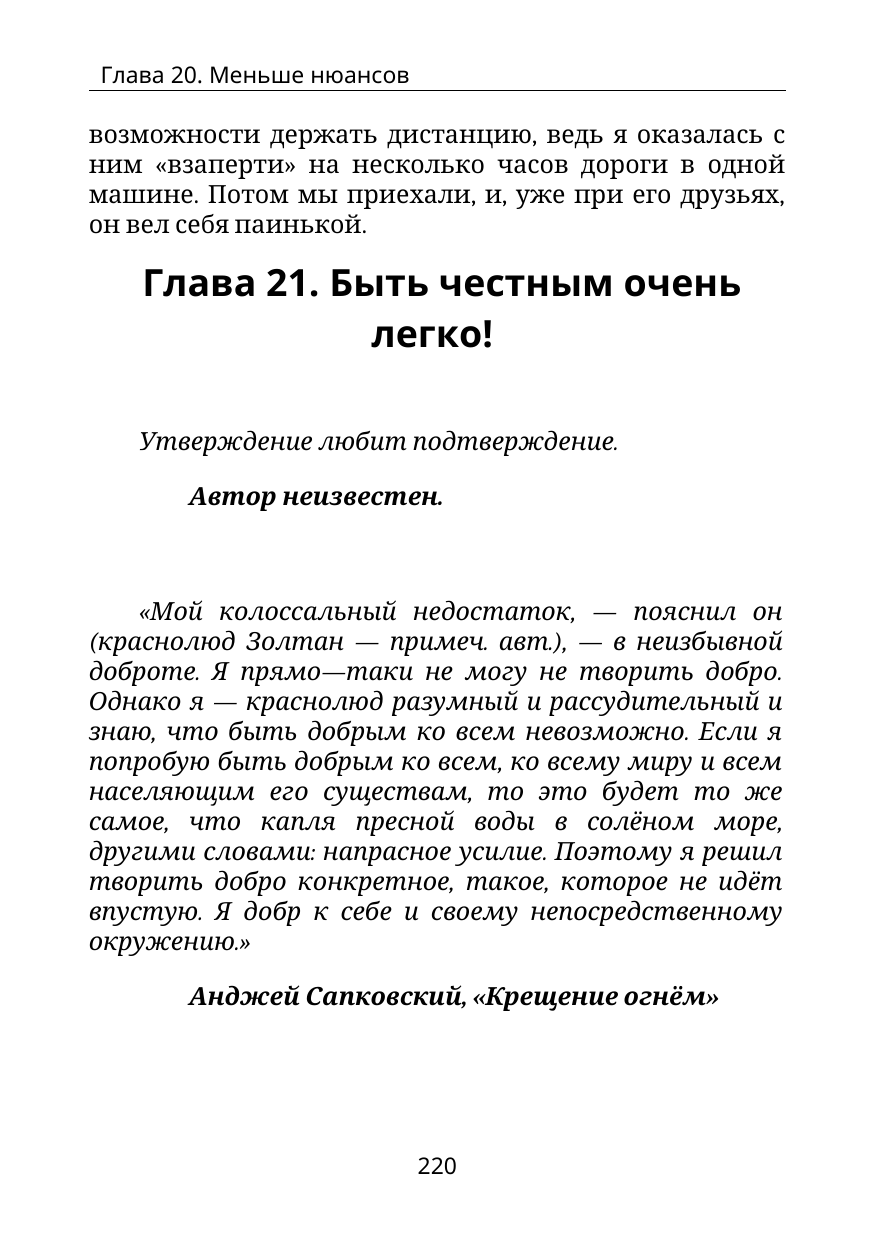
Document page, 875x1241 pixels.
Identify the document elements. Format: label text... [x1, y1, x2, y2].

text возможности держать дистанцию, ведь я оказалась с ним «взаперти» на несколько часов дороги в одной машине. Потом мы приехали, и, уже при его друзьях, он вел себя паинькой. [88, 120, 786, 240]
subtitle Глава 21. Быть честным очень легко! [88, 257, 786, 410]
text Анджей Сапковский, «Крещение огнём» [188, 981, 781, 1011]
text Утверждение любит подтверждение. [88, 426, 786, 456]
text «Мой колоссальный недостаток, — пояснил он (краснолюд Золтан — примеч. авт.), — в неизбывной доброте. Я прямо—таки не могу не творить добро. Однако я — краснолюд разумный и рассудительный и знаю, что быть добрым ко всем невозможно. Если я попробую быть добрым ко всем, ко всему миру и всем населяющим его существам, то это будет то же самое, что капля пресной воды в солёном море, другими словами: напрасное усилие. Поэтому я решил творить добро конкретное, такое, которое не идёт впустую. Я добр к себе и своему непосредственному окружению.» [88, 596, 786, 956]
text Автор неизвестен. [188, 481, 781, 511]
